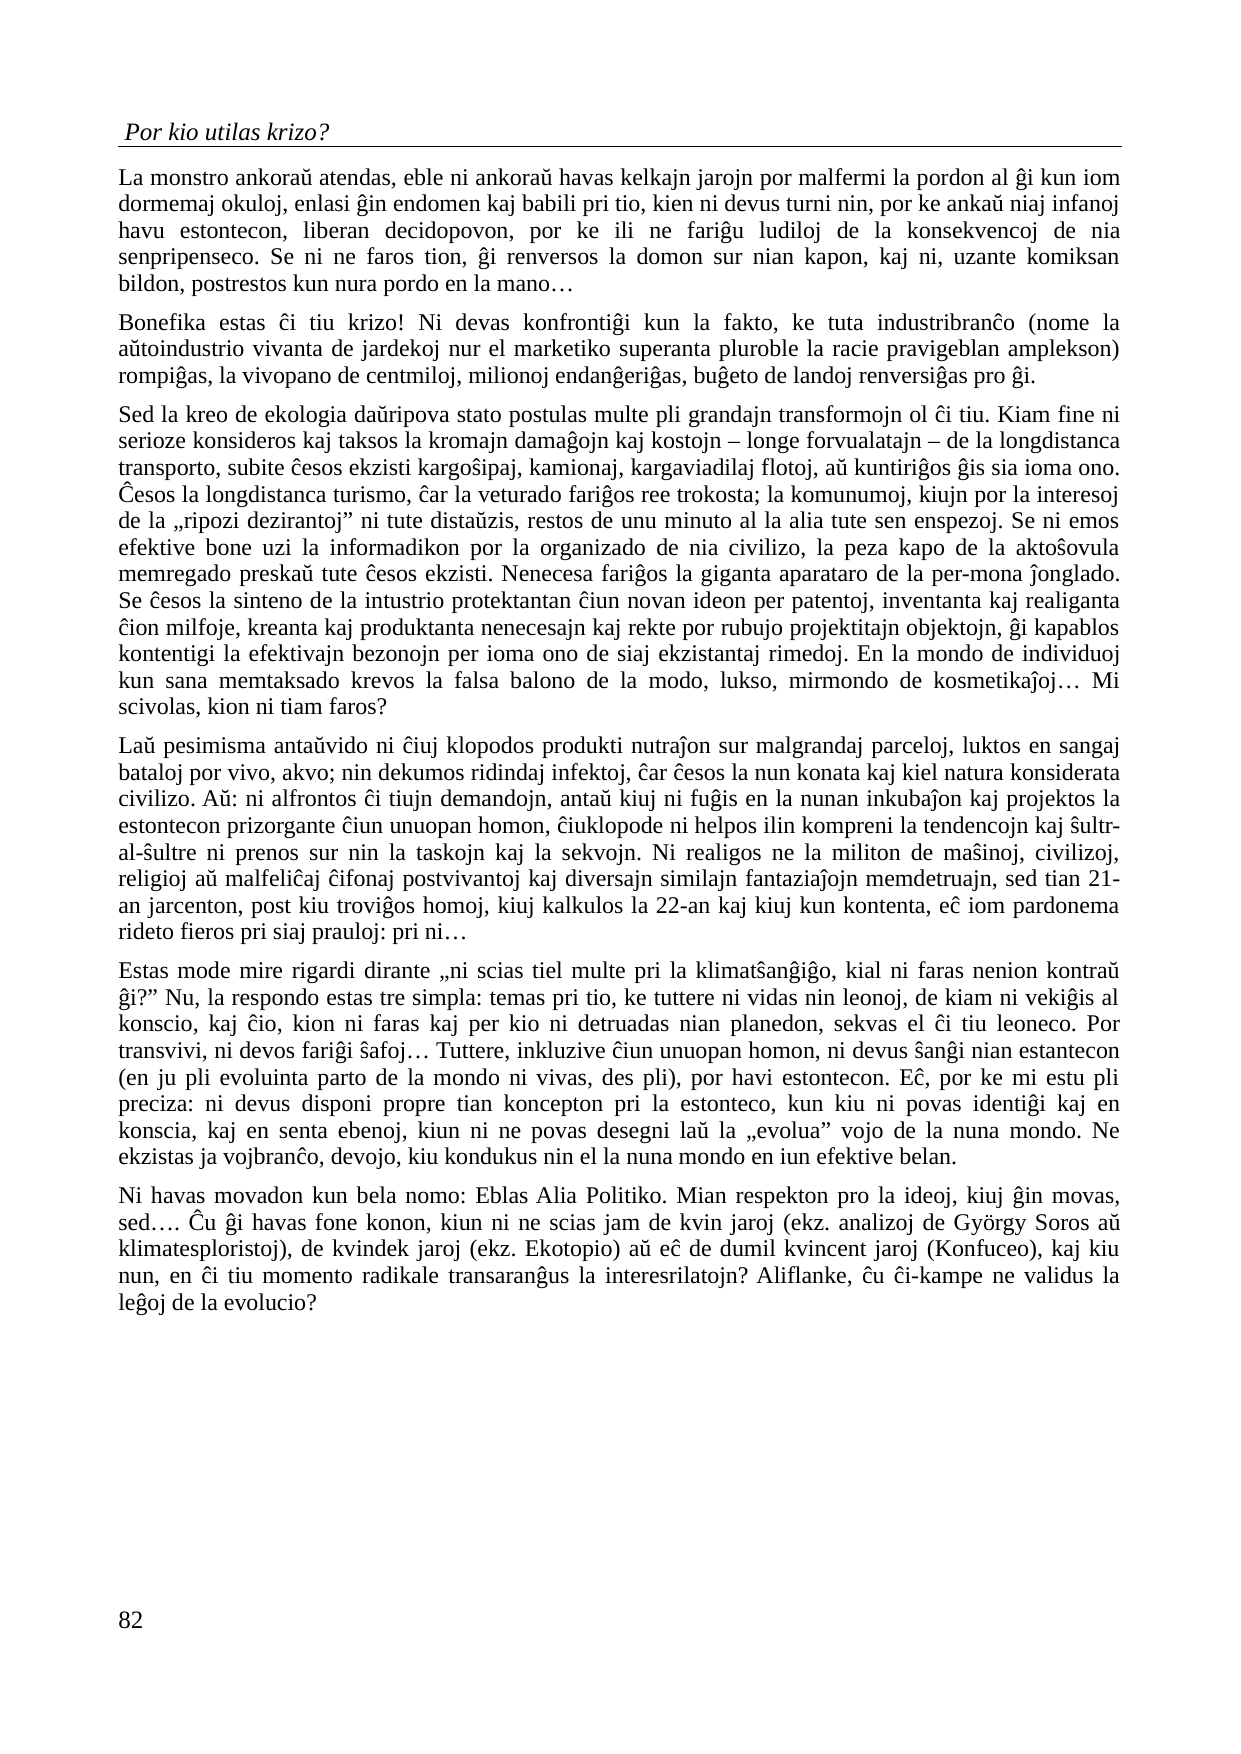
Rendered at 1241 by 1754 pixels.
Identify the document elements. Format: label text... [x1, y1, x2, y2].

text Laŭ pesimisma antaŭvido ni ĉiuj klopodos produkti nutraĵon sur malgrandaj parceloj, luktos en sangaj bataloj por vivo, akvo; nin dekumos ridindaj infektoj, ĉar ĉesos la nun konata kaj kiel natura konsiderata civilizo. Aŭ: ni alfrontos ĉi tiujn demandojn, antaŭ kiuj ni fuĝis en la nunan inkubaĵon kaj projektos la estontecon prizorgante ĉiun unuopan homon, ĉiuklopode ni helpos ilin kompreni la tendencojn kaj ŝultr-al-ŝultre ni prenos sur nin la taskojn kaj la sekvojn. Ni realigos ne la militon de maŝinoj, civilizoj, religioj aŭ malfeliĉaj ĉifonaj postvivantoj kaj diversajn similajn fantaziaĵojn memdetruajn, sed tian 21-an jarcenton, post kiu troviĝos homoj, kiuj kalkulos la 22-an kaj kiuj kun kontenta, eĉ iom pardonema rideto fieros pri siaj prauloj: pri ni… [118, 732, 1122, 945]
text Ni havas movadon kun bela nomo: Eblas Alia Politiko. Mian respekton pro la ideoj, kiuj ĝin movas, sed…. Ĉu ĝi havas fone konon, kiun ni ne scias jam de kvin jaroj (ekz. analizoj de György Soros aŭ klimatesploristoj), de kvindek jaroj (ekz. Ekotopio) aŭ eĉ de dumil kvincent jaroj (Konfuceo), kaj kiu nun, en ĉi tiu momento radikale transaranĝus la interesrilatojn? Aliflanke, ĉu ĉi-kampe ne validus la leĝoj de la evolucio? [118, 1182, 1122, 1315]
text Sed la kreo de ekologia daŭripova stato postulas multe pli grandajn transformojn ol ĉi tiu. Kiam fine ni serioze konsideros kaj taksos la kromajn damaĝojn kaj kostojn – longe forvualatajn – de la longdistanca transporto, subite ĉesos ekzisti kargoŝipaj, kamionaj, kargaviadilaj flotoj, aŭ kuntiriĝos ĝis sia ioma ono. Ĉesos la longdistanca turismo, ĉar la veturado fariĝos ree trokosta; la komunumoj, kiujn por la interesoj de la „ripozi dezirantoj” ni tute distaŭzis, restos de unu minuto al la alia tute sen enspezoj. Se ni emos efektive bone uzi la informadikon por la organizado de nia civilizo, la peza kapo de la aktoŝovula memregado preskaŭ tute ĉesos ekzisti. Nenecesa fariĝos la giganta aparataro de la per-mona ĵonglado. Se ĉesos la sinteno de la intustrio protektantan ĉiun novan ideon per patentoj, inventanta kaj realiganta ĉion milfoje, kreanta kaj produktanta nenecesajn kaj rekte por rubujo projektitajn objektojn, ĝi kapablos kontentigi la efektivajn bezonojn per ioma ono de siaj ekzistantaj rimedoj. En la mondo de individuoj kun sana memtaksado krevos la falsa balono de la modo, lukso, mirmondo de kosmetikaĵoj… Mi scivolas, kion ni tiam faros? [118, 401, 1122, 720]
text La monstro ankoraŭ atendas, eble ni ankoraŭ havas kelkajn jarojn por malfermi la pordon al ĝi kun iom dormemaj okuloj, enlasi ĝin endomen kaj babili pri tio, kien ni devus turni nin, por ke ankaŭ niaj infanoj havu estontecon, liberan decidopovon, por ke ili ne fariĝu ludiloj de la konsekvencoj de nia senpripenseco. Se ni ne faros tion, ĝi renversos la domon sur nian kapon, kaj ni, uzante komiksan bildon, postrestos kun nura pordo en la mano… [118, 164, 1122, 296]
text Estas mode mire rigardi dirante „ni scias tiel multe pri la klimatŝanĝiĝo, kial ni faras nenion kontraŭ ĝi?” Nu, la respondo estas tre simpla: temas pri tio, ke tuttere ni vidas nin leonoj, de kiam ni vekiĝis al konscio, kaj ĉio, kion ni faras kaj per kio ni detruadas nian planedon, sekvas el ĉi tiu leoneco. Por transvivi, ni devos fariĝi ŝafoj… Tuttere, inkluzive ĉiun unuopan homon, ni devus ŝanĝi nian estantecon (en ju pli evoluinta parto de la mondo ni vivas, des pli), por havi estontecon. Eĉ, por ke mi estu pli preciza: ni devus disponi propre tian koncepton pri la estonteco, kun kiu ni povas identiĝi kaj en konscia, kaj en senta ebenoj, kiun ni ne povas desegni laŭ la „evolua” vojo de la nuna mondo. Ne ekzistas ja vojbranĉo, devojo, kiu kondukus nin el la nuna mondo en iun efektive belan. [118, 957, 1122, 1170]
text Bonefika estas ĉi tiu krizo! Ni devas konfrontiĝi kun la fakto, ke tuta industribranĉo (nome la aŭtoindustrio vivanta de jardekoj nur el marketiko superanta pluroble la racie pravigeblan amplekson) rompiĝas, la vivopano de centmiloj, milionoj endanĝeriĝas, buĝeto de landoj renversiĝas pro ĝi. [118, 309, 1122, 389]
